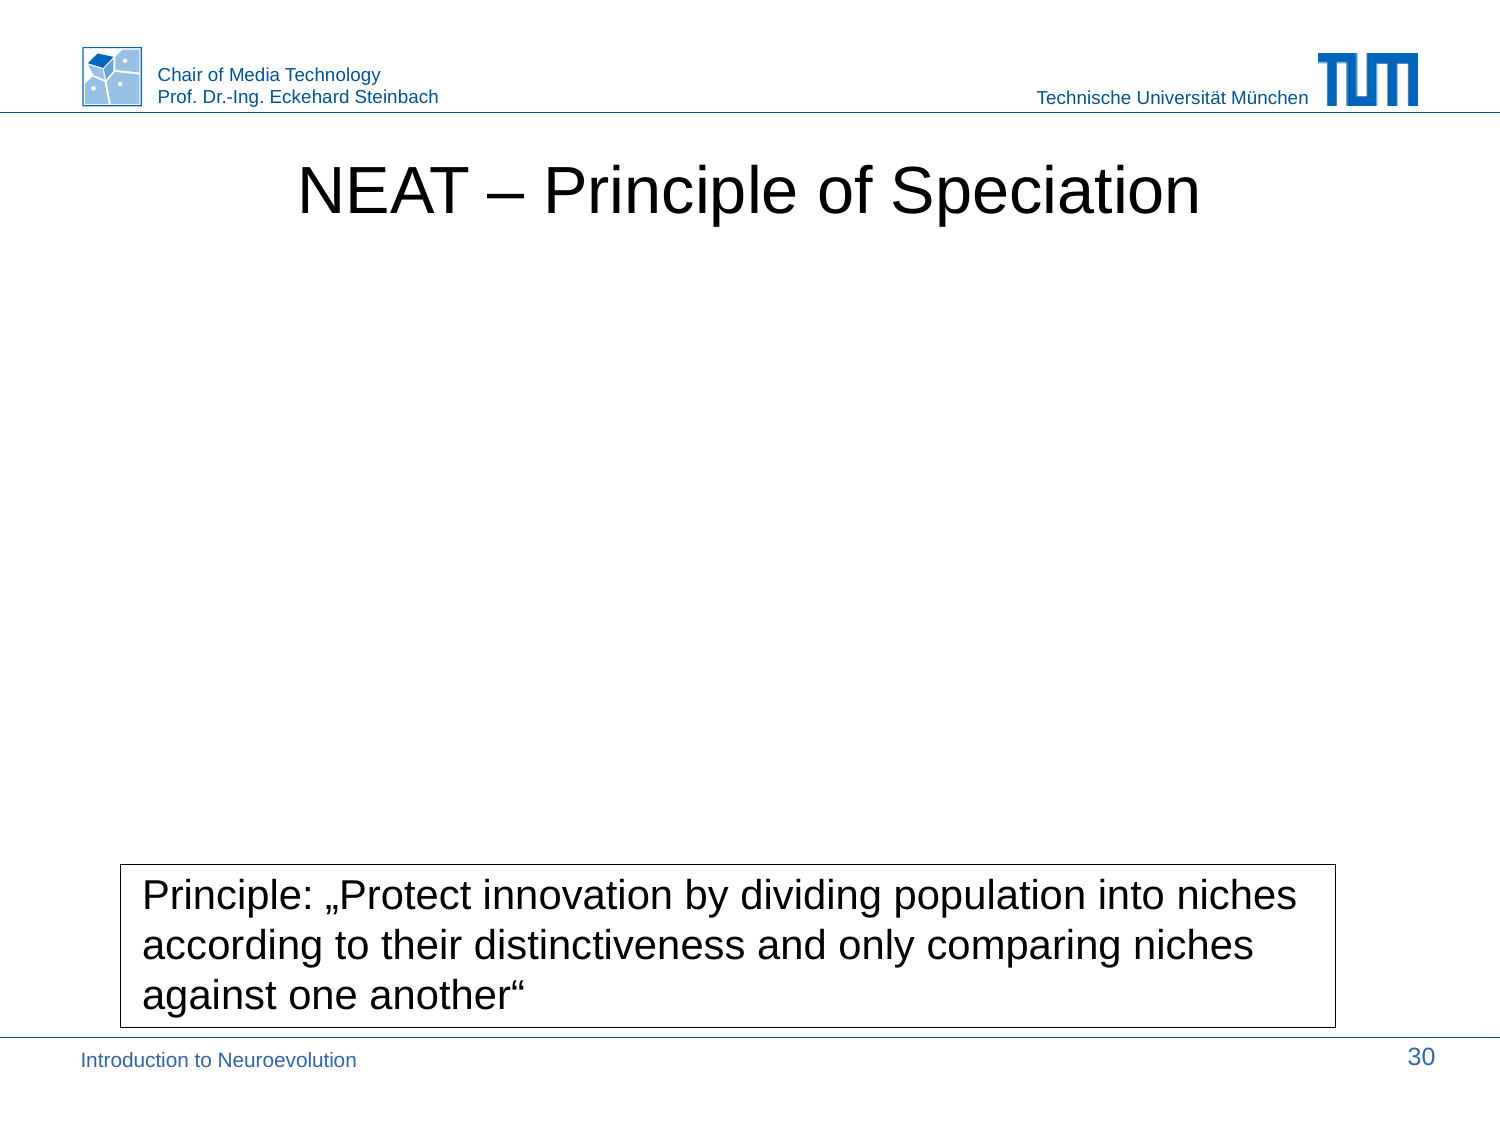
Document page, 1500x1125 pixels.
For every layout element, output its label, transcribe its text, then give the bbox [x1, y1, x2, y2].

picture [1318, 53, 1418, 106]
list Principle: „Protect innovation by dividing population into niches according to their distinctiveness and only comparing niches against one another“ [83, 860, 1366, 969]
text_box Introduction to Neuroevolution [65, 1041, 406, 1081]
text_box [1392, 1035, 1471, 1090]
text_box [120, 969, 1336, 1028]
title NEAT – Principle of Speciation [83, 139, 1417, 239]
